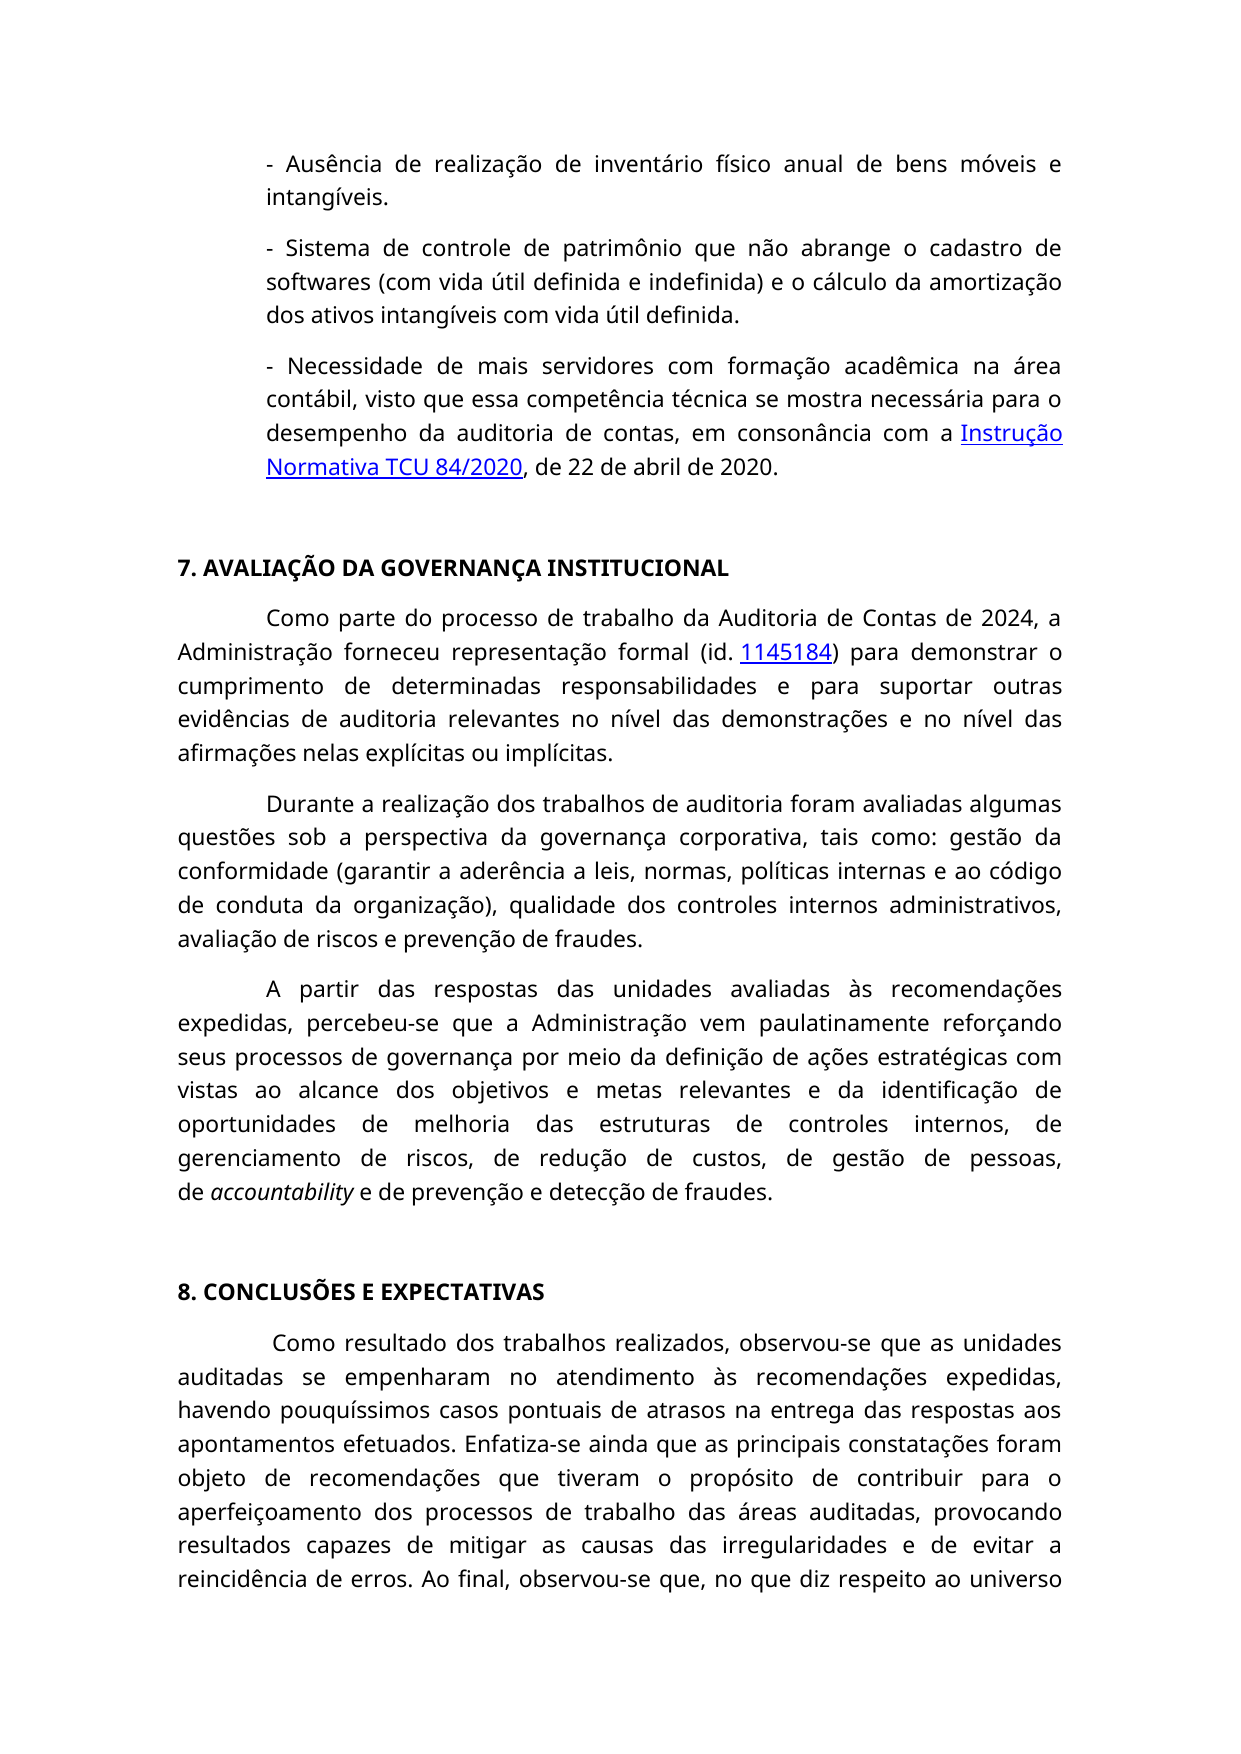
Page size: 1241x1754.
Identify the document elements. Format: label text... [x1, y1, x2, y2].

text A partir das respostas das unidades avaliadas às recomendações expedidas, percebeu-se que a Administração vem paulatinamente reforçando seus processos de governança por meio da definição de ações estratégicas com vistas ao alcance dos objetivos e metas relevantes e da identificação de oportunidades de melhoria das estruturas de controles internos, de gerenciamento de riscos, de redução de custos, de gestão de pessoas, de accountability e de prevenção e detecção de fraudes. [177, 973, 1063, 1207]
text 7. AVALIAÇÃO DA GOVERNANÇA INSTITUCIONAL [177, 552, 1063, 583]
text Como resultado dos trabalhos realizados, observou-se que as unidades auditadas se empenharam no atendimento às recomendações expedidas, havendo pouquíssimos casos pontuais de atrasos na entrega das respostas aos apontamentos efetuados. Enfatiza-se ainda que as principais constatações foram objeto de recomendações que tiveram o propósito de contribuir para o aperfeiçoamento dos processos de trabalho das áreas auditadas, provocando resultados capazes de mitigar as causas das irregularidades e de evitar a reincidência de erros. Ao final, observou-se que, no que diz respeito ao universo [177, 1327, 1063, 1594]
text - Ausência de realização de inventário físico anual de bens móveis e intangíveis. [266, 148, 1063, 213]
text Durante a realização dos trabalhos de auditoria foram avaliadas algumas questões sob a perspectiva da governança corporativa, tais como: gestão da conformidade (garantir a aderência a leis, normas, políticas internas e ao código de conduta da organização), qualidade dos controles internos administrativos, avaliação de riscos e prevenção de fraudes. [177, 788, 1063, 954]
text - Necessidade de mais servidores com formação acadêmica na área contábil, visto que essa competência técnica se mostra necessária para o desempenho da auditoria de contas, em consonância com a Instrução Normativa TCU 84/2020, de 22 de abril de 2020. [266, 350, 1063, 482]
text - Sistema de controle de patrimônio que não abrange o cadastro de softwares (com vida útil definida e indefinida) e o cálculo da amortização dos ativos intangíveis com vida útil definida. [266, 232, 1063, 331]
text Como parte do processo de trabalho da Auditoria de Contas de 2024, a Administração forneceu representação formal (id. 1145184) para demonstrar o cumprimento de determinadas responsabilidades e para suportar outras evidências de auditoria relevantes no nível das demonstrações e no nível das afirmações nelas explícitas ou implícitas. [177, 602, 1063, 768]
text 8. CONCLUSÕES E EXPECTATIVAS [177, 1276, 1063, 1308]
